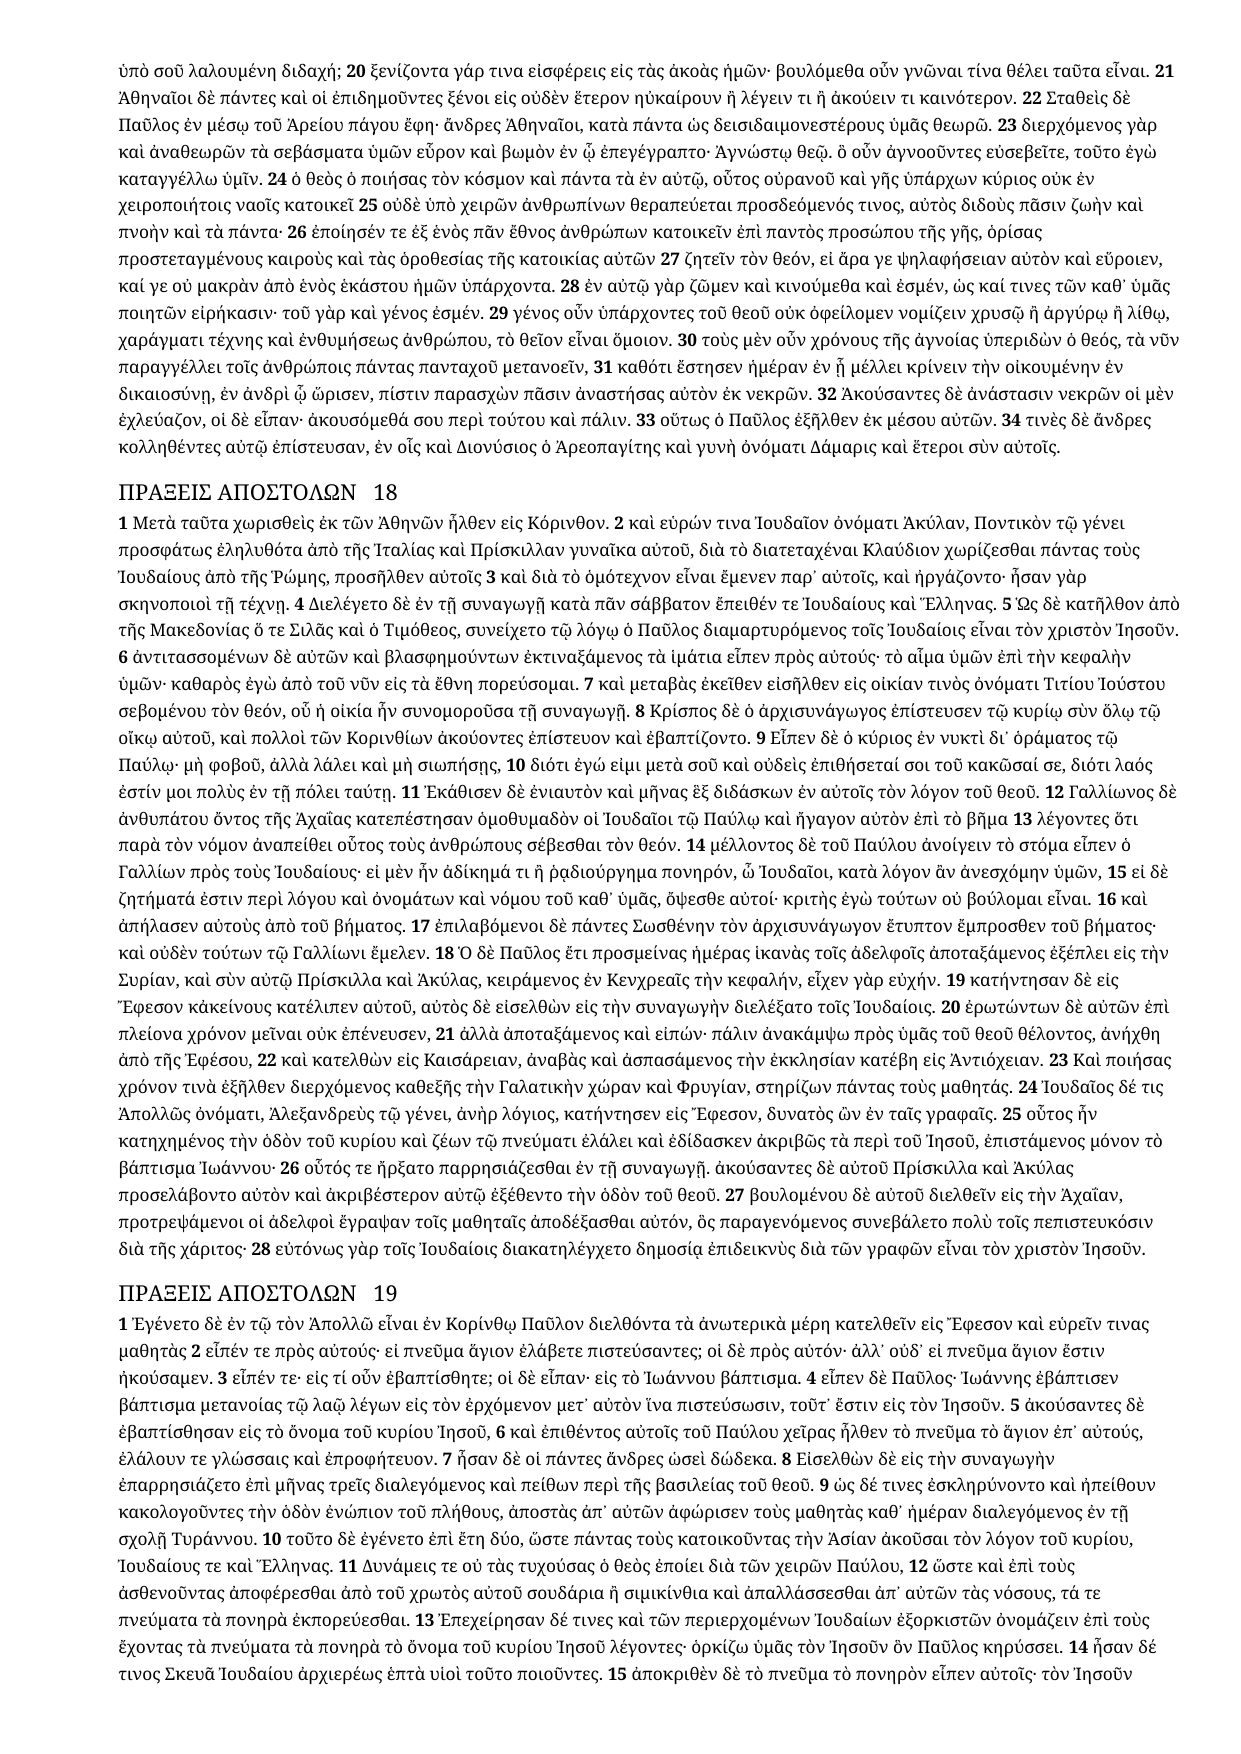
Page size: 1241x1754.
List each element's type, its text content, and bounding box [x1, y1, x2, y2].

text ΠΡΑΞΕΙΣ ΑΠΟΣΤΟΛΩΝ 19 [118, 1278, 1181, 1308]
text ΠΡΑΞΕΙΣ ΑΠΟΣΤΟΛΩΝ 18 [118, 477, 1181, 507]
text 1 Ἐγένετο δὲ ἐν τῷ τὸν Ἀπολλῶ εἶναι ἐν Κορίνθῳ Παῦλον διελθόντα τὰ ἀνωτερικὰ μέρη κατελθεῖν εἰς Ἔφεσον καὶ εὑρεῖν τινας μαθητὰς 2 εἶπέν τε πρὸς αὐτούς· εἰ πνεῦμα ἅγιον ἐλάβετε πιστεύσαντες; οἱ δὲ πρὸς αὐτόν· ἀλλ᾽ οὐδ᾽ εἰ πνεῦμα ἅγιον ἔστιν ἠκούσαμεν. 3 εἶπέν τε· εἰς τί οὖν ἐβαπτίσθητε; οἱ δὲ εἶπαν· εἰς τὸ Ἰωάννου βάπτισμα. 4 εἶπεν δὲ Παῦλος· Ἰωάννης ἐβάπτισεν βάπτισμα μετανοίας τῷ λαῷ λέγων εἰς τὸν ἐρχόμενον μετ᾽ αὐτὸν ἵνα πιστεύσωσιν, τοῦτ᾽ ἔστιν εἰς τὸν Ἰησοῦν. 5 ἀκούσαντες δὲ ἐβαπτίσθησαν εἰς τὸ ὄνομα τοῦ κυρίου Ἰησοῦ, 6 καὶ ἐπιθέντος αὐτοῖς τοῦ Παύλου χεῖρας ἦλθεν τὸ πνεῦμα τὸ ἅγιον ἐπ᾽ αὐτούς, ἐλάλουν τε γλώσσαις καὶ ἐπροφήτευον. 7 ἦσαν δὲ οἱ πάντες ἄνδρες ὡσεὶ δώδεκα. 8 Εἰσελθὼν δὲ εἰς τὴν συναγωγὴν ἐπαρρησιάζετο ἐπὶ μῆνας τρεῖς διαλεγόμενος καὶ πείθων περὶ τῆς βασιλείας τοῦ θεοῦ. 9 ὡς δέ τινες ἐσκληρύνοντο καὶ ἠπείθουν κακολογοῦντες τὴν ὁδὸν ἐνώπιον τοῦ πλήθους, ἀποστὰς ἀπ᾽ αὐτῶν ἀφώρισεν τοὺς μαθητὰς καθ᾽ ἡμέραν διαλεγόμενος ἐν τῇ σχολῇ Τυράννου. 10 τοῦτο δὲ ἐγένετο ἐπὶ ἔτη δύο, ὥστε πάντας τοὺς κατοικοῦντας τὴν Ἀσίαν ἀκοῦσαι τὸν λόγον τοῦ κυρίου, Ἰουδαίους τε καὶ Ἕλληνας. 11 Δυνάμεις τε οὐ τὰς τυχούσας ὁ θεὸς ἐποίει διὰ τῶν χειρῶν Παύλου, 12 ὥστε καὶ ἐπὶ τοὺς ἀσθενοῦντας ἀποφέρεσθαι ἀπὸ τοῦ χρωτὸς αὐτοῦ σουδάρια ἢ σιμικίνθια καὶ ἀπαλλάσσεσθαι ἀπ᾽ αὐτῶν τὰς νόσους, τά τε πνεύματα τὰ πονηρὰ ἐκπορεύεσθαι. 13 Ἐπεχείρησαν δέ τινες καὶ τῶν περιερχομένων Ἰουδαίων ἐξορκιστῶν ὀνομάζειν ἐπὶ τοὺς ἔχοντας τὰ πνεύματα τὰ πονηρὰ τὸ ὄνομα τοῦ κυρίου Ἰησοῦ λέγοντες· ὁρκίζω ὑμᾶς τὸν Ἰησοῦν ὃν Παῦλος κηρύσσει. 14 ἦσαν δέ τινος Σκευᾶ Ἰουδαίου ἀρχιερέως ἑπτὰ υἱοὶ τοῦτο ποιοῦντες. 15 ἀποκριθὲν δὲ τὸ πνεῦμα τὸ πονηρὸν εἶπεν αὐτοῖς· τὸν Ἰησοῦν [118, 1312, 1181, 1685]
text 1 Μετὰ ταῦτα χωρισθεὶς ἐκ τῶν Ἀθηνῶν ἦλθεν εἰς Κόρινθον. 2 καὶ εὑρών τινα Ἰουδαῖον ὀνόματι Ἀκύλαν, Ποντικὸν τῷ γένει προσφάτως ἐληλυθότα ἀπὸ τῆς Ἰταλίας καὶ Πρίσκιλλαν γυναῖκα αὐτοῦ, διὰ τὸ διατεταχέναι Κλαύδιον χωρίζεσθαι πάντας τοὺς Ἰουδαίους ἀπὸ τῆς Ῥώμης, προσῆλθεν αὐτοῖς 3 καὶ διὰ τὸ ὁμότεχνον εἶναι ἔμενεν παρ᾽ αὐτοῖς, καὶ ἠργάζοντο· ἦσαν γὰρ σκηνοποιοὶ τῇ τέχνῃ. 4 Διελέγετο δὲ ἐν τῇ συναγωγῇ κατὰ πᾶν σάββατον ἔπειθέν τε Ἰουδαίους καὶ Ἕλληνας. 5 Ὡς δὲ κατῆλθον ἀπὸ τῆς Μακεδονίας ὅ τε Σιλᾶς καὶ ὁ Τιμόθεος, συνείχετο τῷ λόγῳ ὁ Παῦλος διαμαρτυρόμενος τοῖς Ἰουδαίοις εἶναι τὸν χριστὸν Ἰησοῦν. 6 ἀντιτασσομένων δὲ αὐτῶν καὶ βλασφημούντων ἐκτιναξάμενος τὰ ἱμάτια εἶπεν πρὸς αὐτούς· τὸ αἷμα ὑμῶν ἐπὶ τὴν κεφαλὴν ὑμῶν· καθαρὸς ἐγὼ ἀπὸ τοῦ νῦν εἰς τὰ ἔθνη πορεύσομαι. 7 καὶ μεταβὰς ἐκεῖθεν εἰσῆλθεν εἰς οἰκίαν τινὸς ὀνόματι Τιτίου Ἰούστου σεβομένου τὸν θεόν, οὗ ἡ οἰκία ἦν συνομοροῦσα τῇ συναγωγῇ. 8 Κρίσπος δὲ ὁ ἀρχισυνάγωγος ἐπίστευσεν τῷ κυρίῳ σὺν ὅλῳ τῷ οἴκῳ αὐτοῦ, καὶ πολλοὶ τῶν Κορινθίων ἀκούοντες ἐπίστευον καὶ ἐβαπτίζοντο. 9 Εἶπεν δὲ ὁ κύριος ἐν νυκτὶ δι᾽ ὁράματος τῷ Παύλῳ· μὴ φοβοῦ, ἀλλὰ λάλει καὶ μὴ σιωπήσῃς, 10 διότι ἐγώ εἰμι μετὰ σοῦ καὶ οὐδεὶς ἐπιθήσεταί σοι τοῦ κακῶσαί σε, διότι λαός ἐστίν μοι πολὺς ἐν τῇ πόλει ταύτῃ. 11 Ἐκάθισεν δὲ ἐνιαυτὸν καὶ μῆνας ἓξ διδάσκων ἐν αὐτοῖς τὸν λόγον τοῦ θεοῦ. 12 Γαλλίωνος δὲ ἀνθυπάτου ὄντος τῆς Ἀχαΐας κατεπέστησαν ὁμοθυμαδὸν οἱ Ἰουδαῖοι τῷ Παύλῳ καὶ ἤγαγον αὐτὸν ἐπὶ τὸ βῆμα 13 λέγοντες ὅτι παρὰ τὸν νόμον ἀναπείθει οὗτος τοὺς ἀνθρώπους σέβεσθαι τὸν θεόν. 14 μέλλοντος δὲ τοῦ Παύλου ἀνοίγειν τὸ στόμα εἶπεν ὁ Γαλλίων πρὸς τοὺς Ἰουδαίους· εἰ μὲν ἦν ἀδίκημά τι ἢ ῥᾳδιούργημα πονηρόν, ὦ Ἰουδαῖοι, κατὰ λόγον ἂν ἀνεσχόμην ὑμῶν, 15 εἰ δὲ ζητήματά ἐστιν περὶ λόγου καὶ ὀνομάτων καὶ νόμου τοῦ καθ᾽ ὑμᾶς, ὄψεσθε αὐτοί· κριτὴς ἐγὼ τούτων οὐ βούλομαι εἶναι. 16 καὶ ἀπήλασεν αὐτοὺς ἀπὸ τοῦ βήματος. 17 ἐπιλαβόμενοι δὲ πάντες Σωσθένην τὸν ἀρχισυνάγωγον ἔτυπτον ἔμπροσθεν τοῦ βήματος· καὶ οὐδὲν τούτων τῷ Γαλλίωνι ἔμελεν. 18 Ὁ δὲ Παῦλος ἔτι προσμείνας ἡμέρας ἱκανὰς τοῖς ἀδελφοῖς ἀποταξάμενος ἐξέπλει εἰς τὴν Συρίαν, καὶ σὺν αὐτῷ Πρίσκιλλα καὶ Ἀκύλας, κειράμενος ἐν Κενχρεαῖς τὴν κεφαλήν, εἶχεν γὰρ εὐχήν. 19 κατήντησαν δὲ εἰς Ἔφεσον κἀκείνους κατέλιπεν αὐτοῦ, αὐτὸς δὲ εἰσελθὼν εἰς τὴν συναγωγὴν διελέξατο τοῖς Ἰουδαίοις. 20 ἐρωτώντων δὲ αὐτῶν ἐπὶ πλείονα χρόνον μεῖναι οὐκ ἐπένευσεν, 21 ἀλλὰ ἀποταξάμενος καὶ εἰπών· πάλιν ἀνακάμψω πρὸς ὑμᾶς τοῦ θεοῦ θέλοντος, ἀνήχθη ἀπὸ τῆς Ἐφέσου, 22 καὶ κατελθὼν εἰς Καισάρειαν, ἀναβὰς καὶ ἀσπασάμενος τὴν ἐκκλησίαν κατέβη εἰς Ἀντιόχειαν. 23 Καὶ ποιήσας χρόνον τινὰ ἐξῆλθεν διερχόμενος καθεξῆς τὴν Γαλατικὴν χώραν καὶ Φρυγίαν, στηρίζων πάντας τοὺς μαθητάς. 24 Ἰουδαῖος δέ τις Ἀπολλῶς ὀνόματι, Ἀλεξανδρεὺς τῷ γένει, ἀνὴρ λόγιος, κατήντησεν εἰς Ἔφεσον, δυνατὸς ὢν ἐν ταῖς γραφαῖς. 25 οὗτος ἦν κατηχημένος τὴν ὁδὸν τοῦ κυρίου καὶ ζέων τῷ πνεύματι ἐλάλει καὶ ἐδίδασκεν ἀκριβῶς τὰ περὶ τοῦ Ἰησοῦ, ἐπιστάμενος μόνον τὸ βάπτισμα Ἰωάννου· 26 οὗτός τε ἤρξατο παρρησιάζεσθαι ἐν τῇ συναγωγῇ. ἀκούσαντες δὲ αὐτοῦ Πρίσκιλλα καὶ Ἀκύλας προσελάβοντο αὐτὸν καὶ ἀκριβέστερον αὐτῷ ἐξέθεντο τὴν ὁδὸν τοῦ θεοῦ. 27 βουλομένου δὲ αὐτοῦ διελθεῖν εἰς τὴν Ἀχαΐαν, προτρεψάμενοι οἱ ἀδελφοὶ ἔγραψαν τοῖς μαθηταῖς ἀποδέξασθαι αὐτόν, ὃς παραγενόμενος συνεβάλετο πολὺ τοῖς πεπιστευκόσιν διὰ τῆς χάριτος· 28 εὐτόνως γὰρ τοῖς Ἰουδαίοις διακατηλέγχετο δημοσίᾳ ἐπιδεικνὺς διὰ τῶν γραφῶν εἶναι τὸν χριστὸν Ἰησοῦν. [118, 511, 1181, 1260]
text ὑπὸ σοῦ λαλουμένη διδαχή; 20 ξενίζοντα γάρ τινα εἰσφέρεις εἰς τὰς ἀκοὰς ἡμῶν· βουλόμεθα οὖν γνῶναι τίνα θέλει ταῦτα εἶναι. 21 Ἀθηναῖοι δὲ πάντες καὶ οἱ ἐπιδημοῦντες ξένοι εἰς οὐδὲν ἕτερον ηὐκαίρουν ἢ λέγειν τι ἢ ἀκούειν τι καινότερον. 22 Σταθεὶς δὲ Παῦλος ἐν μέσῳ τοῦ Ἀρείου πάγου ἔφη· ἄνδρες Ἀθηναῖοι, κατὰ πάντα ὡς δεισιδαιμονεστέρους ὑμᾶς θεωρῶ. 23 διερχόμενος γὰρ καὶ ἀναθεωρῶν τὰ σεβάσματα ὑμῶν εὗρον καὶ βωμὸν ἐν ᾧ ἐπεγέγραπτο· Ἀγνώστῳ θεῷ. ὃ οὖν ἀγνοοῦντες εὐσεβεῖτε, τοῦτο ἐγὼ καταγγέλλω ὑμῖν. 24 ὁ θεὸς ὁ ποιήσας τὸν κόσμον καὶ πάντα τὰ ἐν αὐτῷ, οὗτος οὐρανοῦ καὶ γῆς ὑπάρχων κύριος οὐκ ἐν χειροποιήτοις ναοῖς κατοικεῖ 25 οὐδὲ ὑπὸ χειρῶν ἀνθρωπίνων θεραπεύεται προσδεόμενός τινος, αὐτὸς διδοὺς πᾶσιν ζωὴν καὶ πνοὴν καὶ τὰ πάντα· 26 ἐποίησέν τε ἐξ ἑνὸς πᾶν ἔθνος ἀνθρώπων κατοικεῖν ἐπὶ παντὸς προσώπου τῆς γῆς, ὁρίσας προστεταγμένους καιροὺς καὶ τὰς ὁροθεσίας τῆς κατοικίας αὐτῶν 27 ζητεῖν τὸν θεόν, εἰ ἄρα γε ψηλαφήσειαν αὐτὸν καὶ εὕροιεν, καί γε οὐ μακρὰν ἀπὸ ἑνὸς ἑκάστου ἡμῶν ὑπάρχοντα. 28 ἐν αὐτῷ γὰρ ζῶμεν καὶ κινούμεθα καὶ ἐσμέν, ὡς καί τινες τῶν καθ᾽ ὑμᾶς ποιητῶν εἰρήκασιν· τοῦ γὰρ καὶ γένος ἐσμέν. 29 γένος οὖν ὑπάρχοντες τοῦ θεοῦ οὐκ ὀφείλομεν νομίζειν χρυσῷ ἢ ἀργύρῳ ἢ λίθῳ, χαράγματι τέχνης καὶ ἐνθυμήσεως ἀνθρώπου, τὸ θεῖον εἶναι ὅμοιον. 30 τοὺς μὲν οὖν χρόνους τῆς ἀγνοίας ὑπεριδὼν ὁ θεός, τὰ νῦν παραγγέλλει τοῖς ἀνθρώποις πάντας πανταχοῦ μετανοεῖν, 31 καθότι ἔστησεν ἡμέραν ἐν ᾗ μέλλει κρίνειν τὴν οἰκουμένην ἐν δικαιοσύνῃ, ἐν ἀνδρὶ ᾧ ὥρισεν, πίστιν παρασχὼν πᾶσιν ἀναστήσας αὐτὸν ἐκ νεκρῶν. 32 Ἀκούσαντες δὲ ἀνάστασιν νεκρῶν οἱ μὲν ἐχλεύαζον, οἱ δὲ εἶπαν· ἀκουσόμεθά σου περὶ τούτου καὶ πάλιν. 33 οὕτως ὁ Παῦλος ἐξῆλθεν ἐκ μέσου αὐτῶν. 34 τινὲς δὲ ἄνδρες κολληθέντες αὐτῷ ἐπίστευσαν, ἐν οἷς καὶ Διονύσιος ὁ Ἀρεοπαγίτης καὶ γυνὴ ὀνόματι Δάμαρις καὶ ἕτεροι σὺν αὐτοῖς. [118, 59, 1181, 459]
